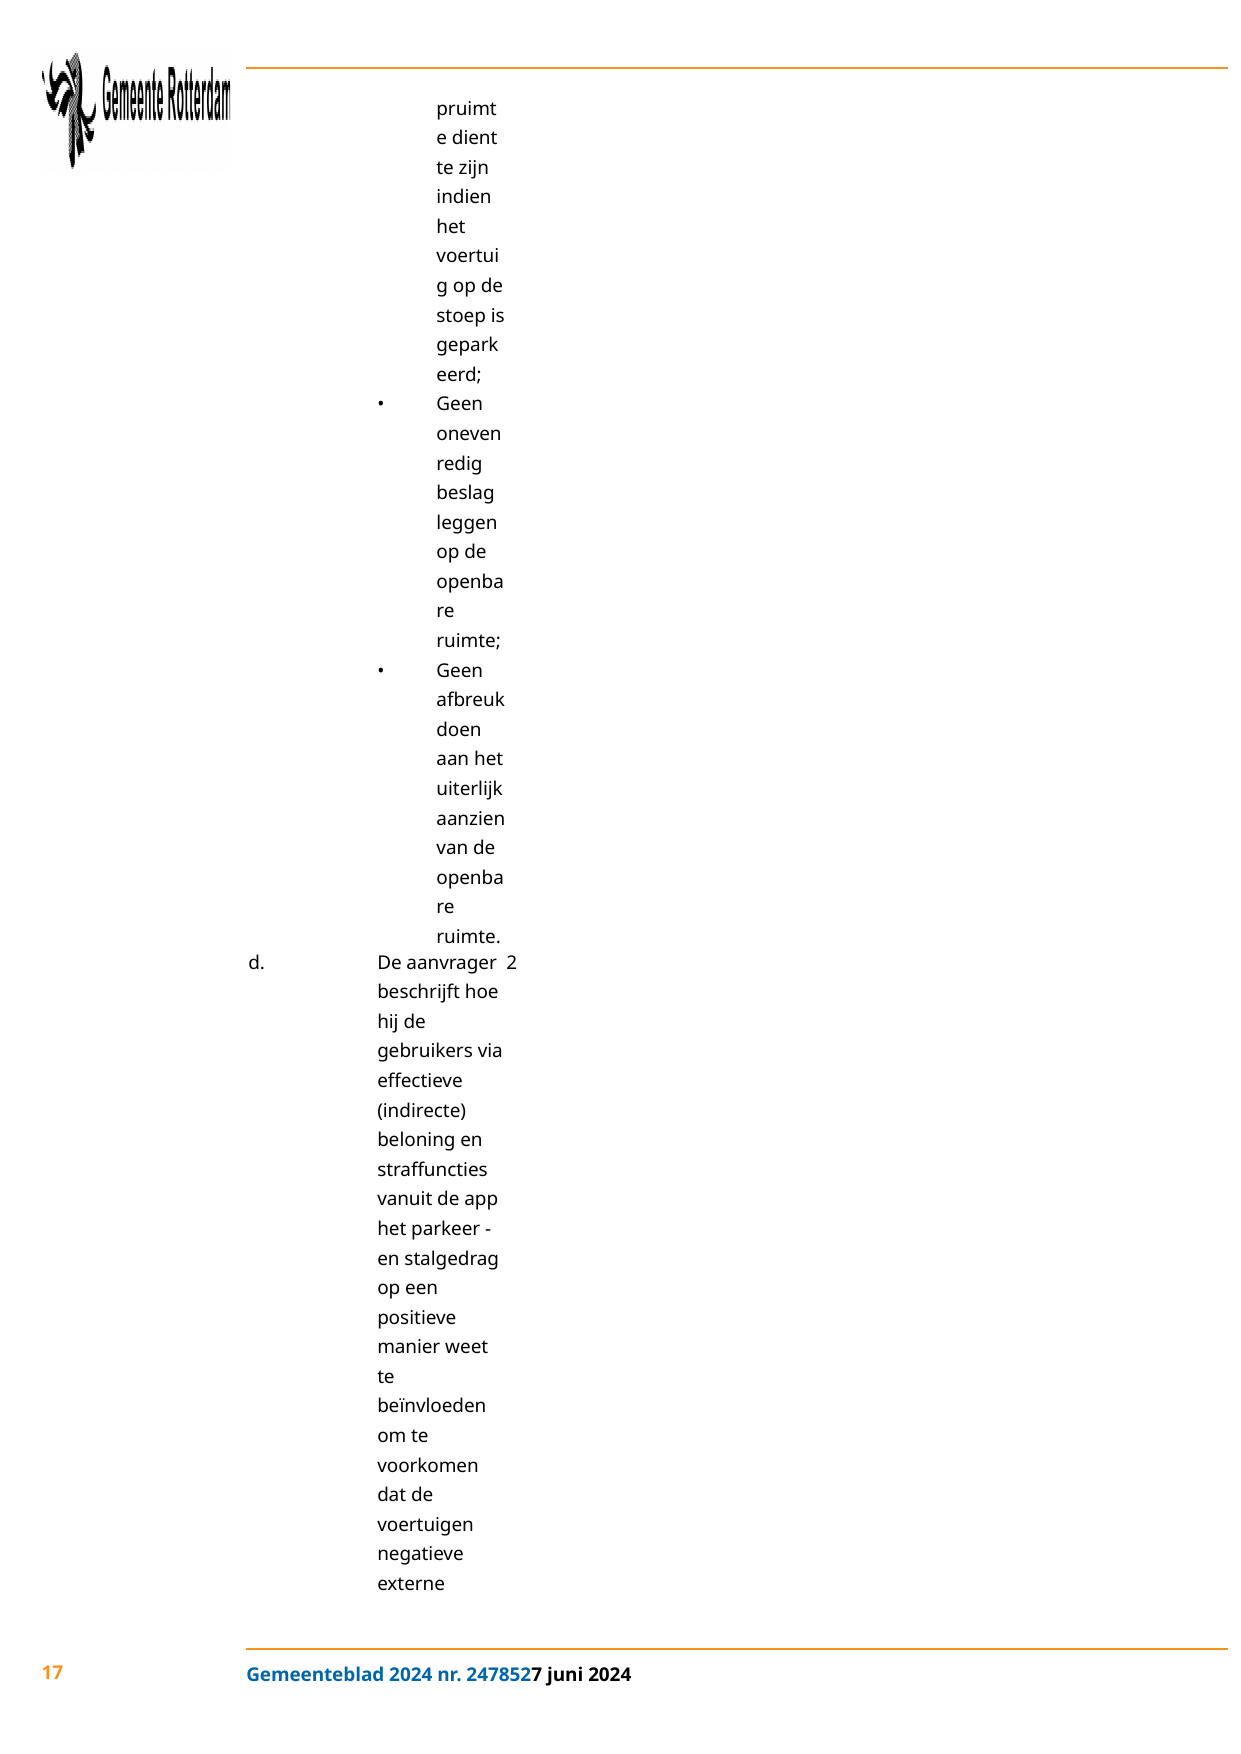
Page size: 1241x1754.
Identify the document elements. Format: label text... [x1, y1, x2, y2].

table_cell [764, 95, 893, 949]
table_cell [506, 95, 635, 949]
table_cell [1023, 95, 1152, 949]
table_cell 2 [506, 949, 635, 1596]
table_cell [894, 95, 1022, 949]
table_cell [1023, 949, 1152, 1596]
table_cell d. [248, 949, 377, 1596]
table_cell [764, 949, 893, 1596]
picture [41, 47, 231, 172]
table_cell De aanvrager beschrijft hoe hij de gebruikers via effectieve (indirecte) beloning en straffuncties vanuit de app het parkeer -en stalgedrag op een positieve manier weet te beïnvloeden om te voorkomen dat de voertuigen negatieve externe [377, 949, 506, 1596]
table_cell pruimte dient te zijn indien het voertuig op de stoep is geparkeerd; Geen onevenredig beslag leggen op de openbare ruimte; Geen afbreuk doen aan het uiterlijk aanzien van de openbare ruimte. [377, 95, 506, 949]
table_cell [635, 95, 764, 949]
table_cell [894, 949, 1022, 1596]
table_cell [635, 949, 764, 1596]
table_cell [248, 95, 377, 949]
